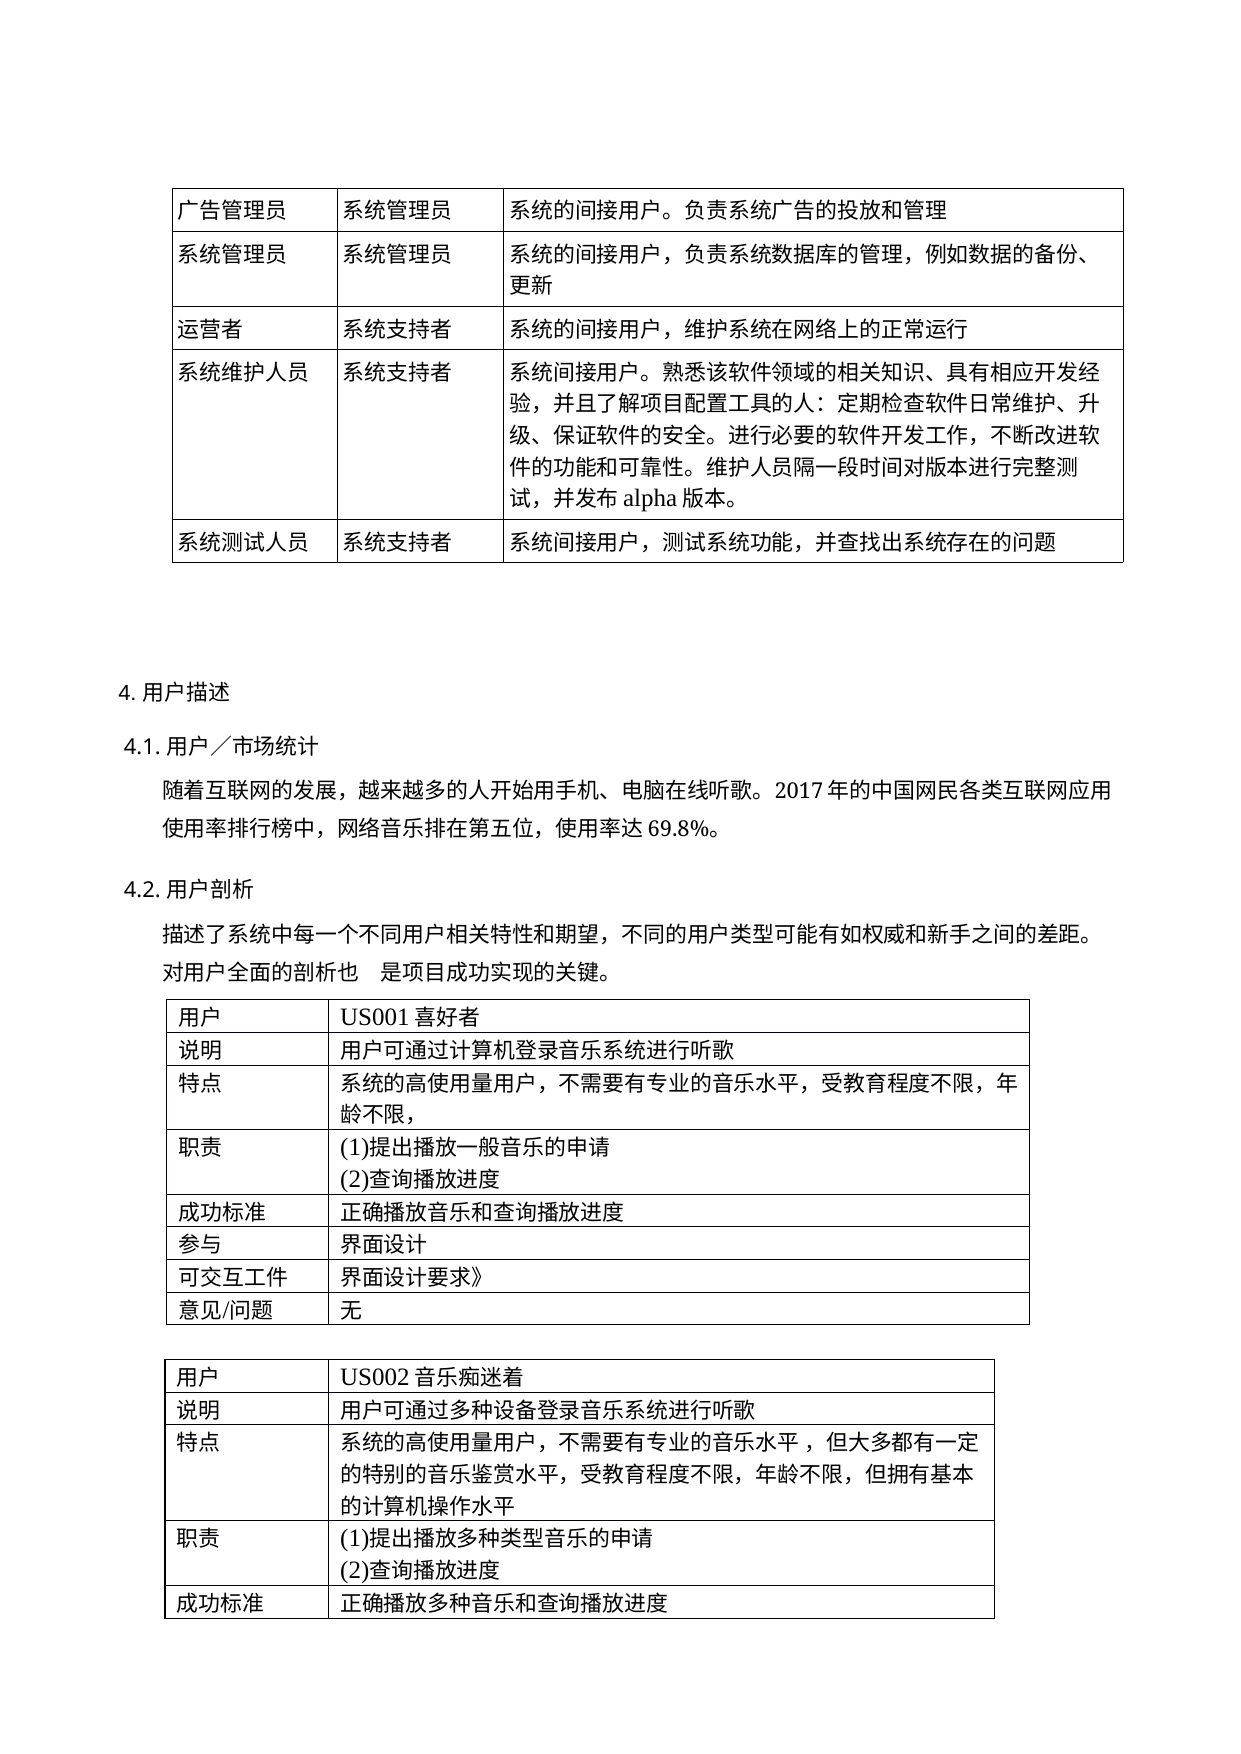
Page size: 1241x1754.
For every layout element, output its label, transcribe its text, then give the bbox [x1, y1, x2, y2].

table_cell 用户可通过多种设备登录音乐系统进行听歌 [329, 1393, 994, 1424]
table_cell 系统的间接用户，负责系统数据库的管理，例如数据的备份、更新 [504, 232, 1123, 306]
table_cell 界面设计 [329, 1227, 1029, 1259]
table_cell (1)提出播放一般音乐的申请 (2)查询播放进度 [329, 1130, 1029, 1193]
table_cell 正确播放多种音乐和查询播放进度 [329, 1586, 994, 1617]
table_cell 系统管理员 [338, 232, 503, 306]
table_cell 说明 [166, 1393, 328, 1424]
table_cell 说明 [167, 1033, 328, 1065]
table_cell 系统测试人员 [173, 520, 337, 562]
table_cell 界面设计要求》 [329, 1260, 1029, 1292]
table_cell 系统支持者 [338, 350, 503, 519]
table_cell 职责 [166, 1521, 328, 1585]
table_header US002音乐痴迷着 [329, 1360, 994, 1392]
table_header 用户 [166, 1360, 328, 1392]
table_cell 用户可通过计算机登录音乐系统进行听歌 [329, 1033, 1029, 1065]
table_cell 职责 [167, 1130, 328, 1193]
subtitle 用户描述 [118, 674, 1122, 706]
table_cell 参与 [167, 1227, 328, 1259]
table_header 用户 [167, 1000, 328, 1032]
text 随着互联网的发展，越来越多的人开始用手机、电脑在线听歌。2017年的中国网民各类互联网应用 使用率排行榜中，网络音乐排在第五位，使用率达69.8%。 [118, 773, 1122, 843]
table_cell 无 [329, 1293, 1029, 1324]
table_cell 系统支持者 [338, 307, 503, 349]
table_cell 系统支持者 [338, 520, 503, 562]
table_cell 系统的间接用户。负责系统广告的投放和管理 [504, 189, 1123, 231]
subtitle 用户剖析 [118, 872, 1122, 904]
table_cell 意见/问题 [167, 1293, 328, 1324]
table_cell 运营者 [173, 307, 337, 349]
table_cell 系统的高使用量用户，不需要有专业的音乐水平 ，但大多都有一定的特别的音乐鉴赏水平，受教育程度不限，年龄不限，但拥有基本的计算机操作水平 [329, 1425, 994, 1520]
table_cell 可交互工件 [167, 1260, 328, 1292]
table_cell 广告管理员 [173, 189, 337, 231]
table_cell 特点 [166, 1425, 328, 1520]
table_cell 系统的间接用户，维护系统在网络上的正常运行 [504, 307, 1123, 349]
table_cell 特点 [167, 1066, 328, 1129]
table_cell 系统管理员 [338, 189, 503, 231]
table_cell (1)提出播放多种类型音乐的申请 (2)查询播放进度 [329, 1521, 994, 1585]
subtitle 用户／市场统计 [118, 729, 1122, 761]
table_cell 系统维护人员 [173, 350, 337, 519]
table_cell 成功标准 [167, 1195, 328, 1226]
table_cell 成功标准 [166, 1586, 328, 1617]
table_header US001喜好者 [329, 1000, 1029, 1032]
table_cell 系统管理员 [173, 232, 337, 306]
table_cell 系统间接用户，测试系统功能，并查找出系统存在的问题 [504, 520, 1123, 562]
table_cell 系统间接用户。熟悉该软件领域的相关知识、具有相应开发经验，并且了解项目配置工具的人：定期检查软件日常维护、升级、保证软件的安全。进行必要的软件开发工作，不断改进软件的功能和可靠性。维护人员隔一段时间对版本进行完整测试，并发布alpha版本。 [504, 350, 1123, 519]
table_cell 系统的高使用量用户，不需要有专业的音乐水平，受教育程度不限，年龄不限， [329, 1066, 1029, 1129]
text 描述了系统中每一个不同用户相关特性和期望，不同的用户类型可能有如权威和新手之间的差距。 对用户全面的剖析也 是项目成功实现的关键。 [118, 917, 1122, 986]
table_cell 正确播放音乐和查询播放进度 [329, 1195, 1029, 1226]
